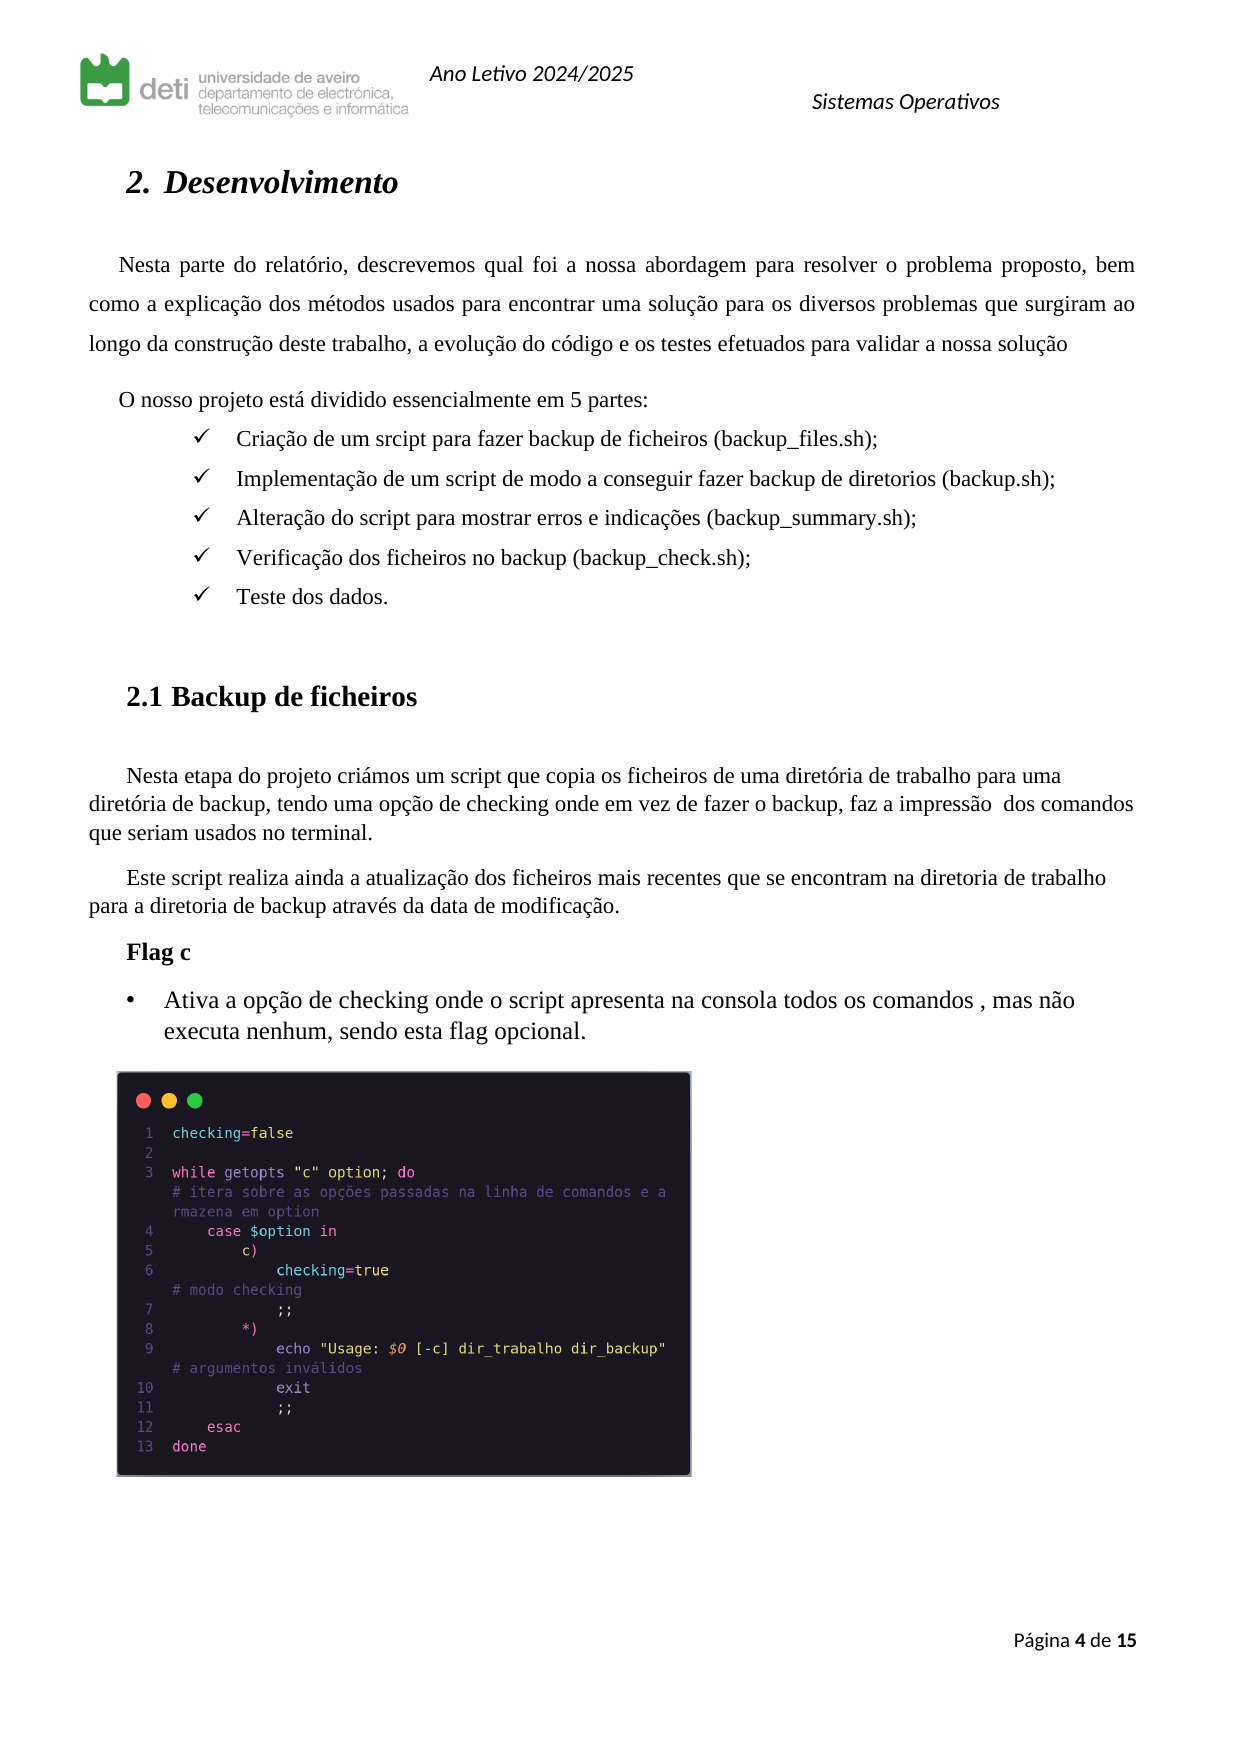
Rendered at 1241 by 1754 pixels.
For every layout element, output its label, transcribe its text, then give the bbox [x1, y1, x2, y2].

text Flag c [89, 937, 1137, 966]
list Teste dos dados. [177, 583, 1137, 609]
list Alteração do script para mostrar erros e indicações (backup_summary.sh); [177, 504, 1137, 531]
text Este script realiza ainda a atualização dos ficheiros mais recentes que se encontram na diretoria de trabalho para a diretoria de backup através da data de modificação. [89, 864, 1137, 919]
picture [78, 48, 410, 118]
text Nesta parte do relatório, descrevemos qual foi a nossa abordagem para resolver o problema proposto, bem como a explicação dos métodos usados para encontrar uma solução para os diversos problemas que surgiram ao longo da construção deste trabalho, a evolução do código e os testes efetuados para validar a nossa solução [89, 251, 1137, 356]
list Verificação dos ficheiros no backup (backup_check.sh); [177, 544, 1137, 570]
text Nesta etapa do projeto criámos um script que copia os ficheiros de uma diretória de trabalho para uma diretória de backup, tendo uma opção de checking onde em vez de fazer o backup, faz a impressão dos comandos que seriam usados no terminal. [89, 762, 1137, 845]
subtitle Backup de ficheiros [126, 679, 1137, 712]
list Ativa a opção de checking onde o script apresenta na consola todos os comandos , mas não executa nenhum, sendo esta flag opcional. [126, 985, 1137, 1045]
list Criação de um srcipt para fazer backup de ficheiros (backup_files.sh); [177, 425, 1137, 452]
picture [116, 1071, 692, 1477]
list Implementação de um script de modo a conseguir fazer backup de diretorios (backup.sh); [177, 465, 1137, 491]
subtitle Desenvolvimento [126, 162, 1137, 201]
text O nosso projeto está dividido essencialmente em 5 partes: [96, 386, 1137, 412]
